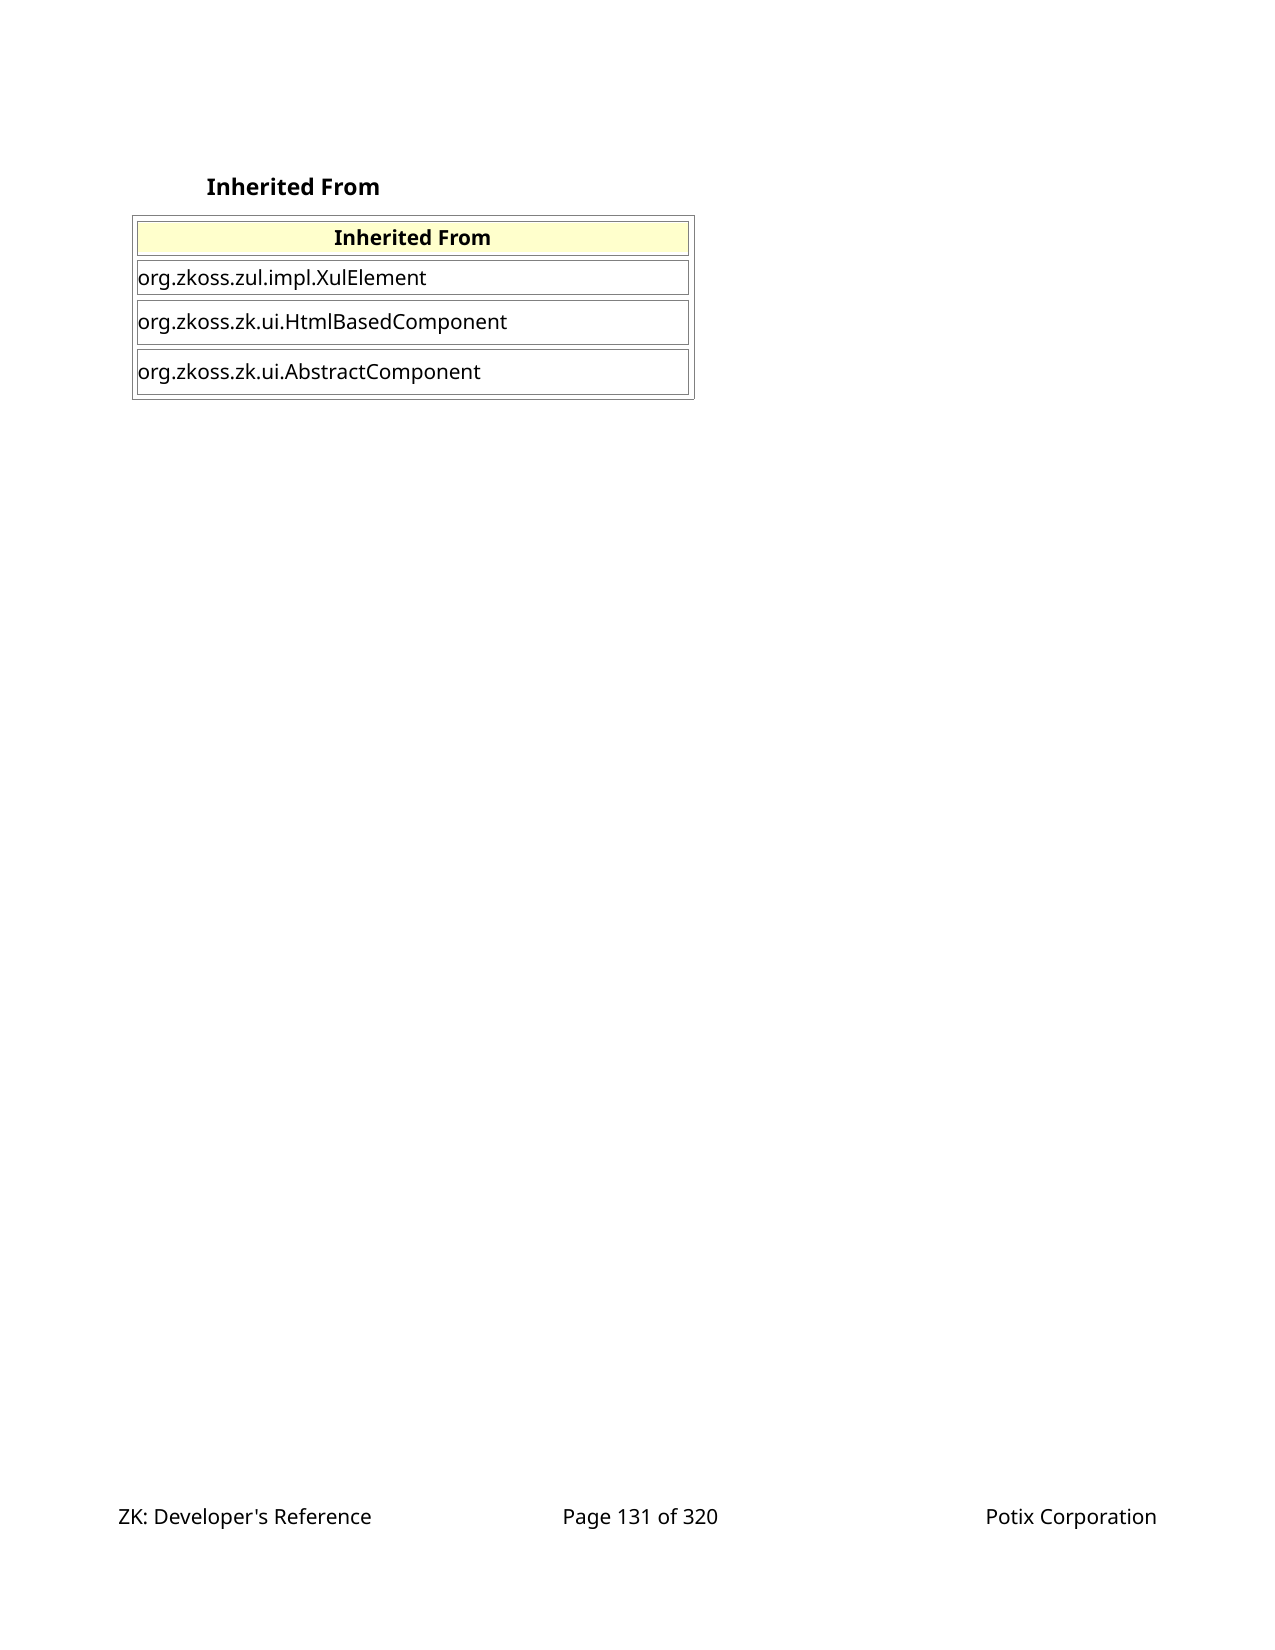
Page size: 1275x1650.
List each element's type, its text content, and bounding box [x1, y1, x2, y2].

table_header Inherited From [134, 216, 691, 254]
table_cell org.zkoss.zk.ui.HtmlBasedComponent [134, 294, 691, 344]
table_cell org.zkoss.zul.impl.XulElement [134, 255, 691, 294]
table_cell org.zkoss.zk.ui.AbstractComponent [134, 344, 691, 394]
subtitle Inherited From [207, 171, 1157, 203]
